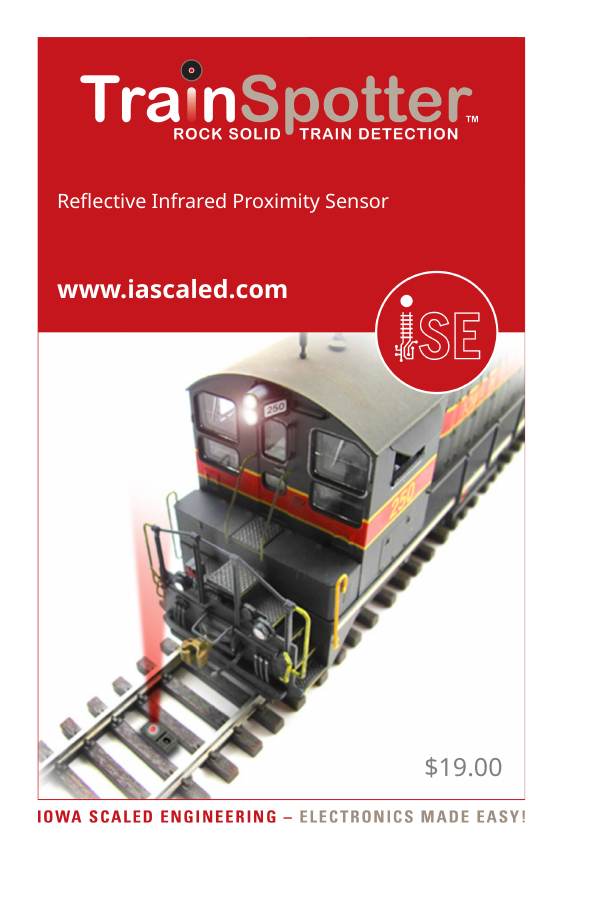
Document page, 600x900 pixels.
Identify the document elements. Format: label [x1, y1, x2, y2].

picture [37, 37, 525, 823]
